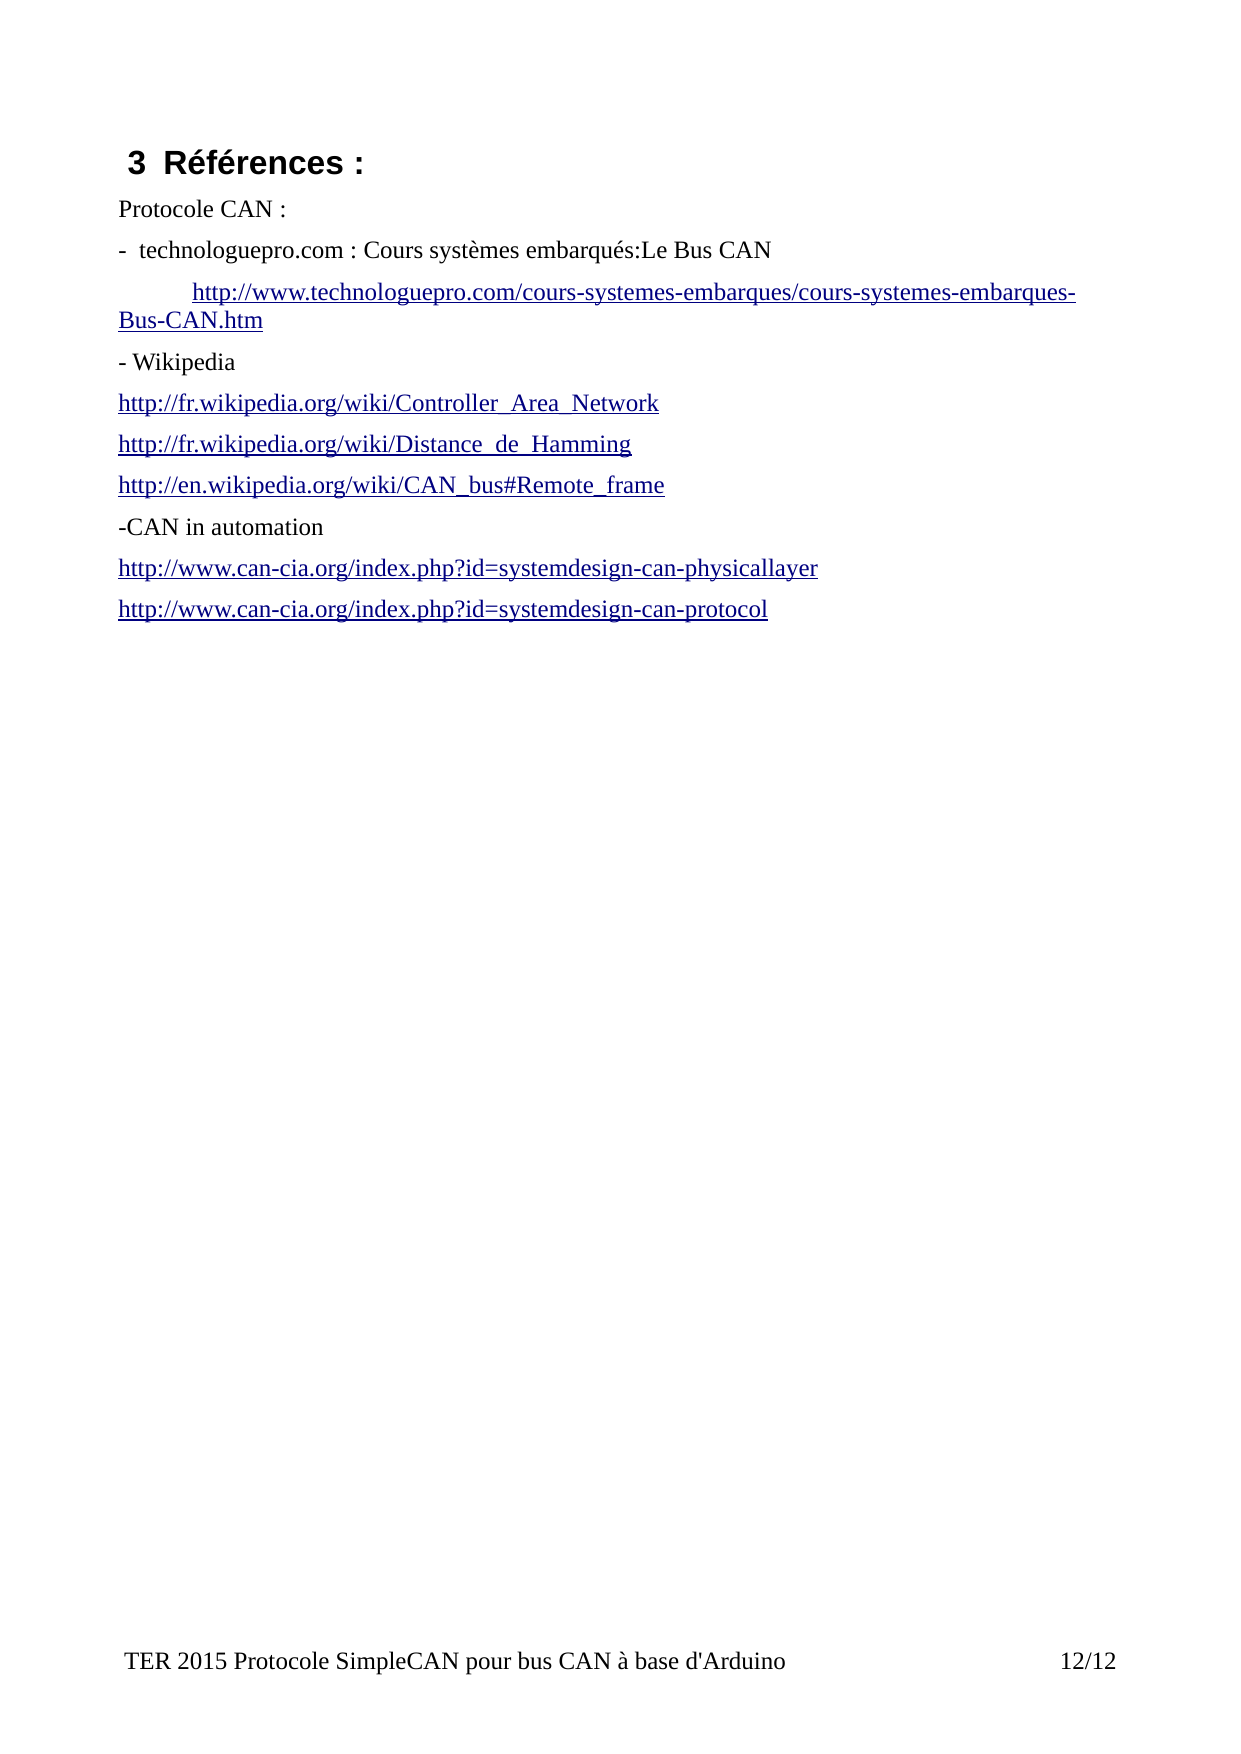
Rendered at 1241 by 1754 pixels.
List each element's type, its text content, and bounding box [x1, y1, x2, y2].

text http://fr.wikipedia.org/wiki/Distance_de_Hamming [118, 429, 1122, 458]
text -CAN in automation [118, 512, 1122, 541]
text http://fr.wikipedia.org/wiki/Controller_Area_Network [118, 388, 1122, 417]
text - technologuepro.com : Cours systèmes embarqués:Le Bus CAN [118, 236, 1122, 264]
subtitle Références : [118, 143, 1122, 182]
text http://www.technologuepro.com/cours-systemes-embarques/cours-systemes-embarques-Bus-CAN.htm [118, 277, 1122, 334]
text http://en.wikipedia.org/wiki/CAN_bus#Remote_frame [118, 471, 1122, 499]
text http://www.can-cia.org/index.php?id=systemdesign-can-physicallayer [118, 553, 1122, 582]
text Protocole CAN : [118, 194, 1122, 223]
text - Wikipedia [118, 347, 1122, 376]
text http://www.can-cia.org/index.php?id=systemdesign-can-protocol [118, 594, 1122, 623]
